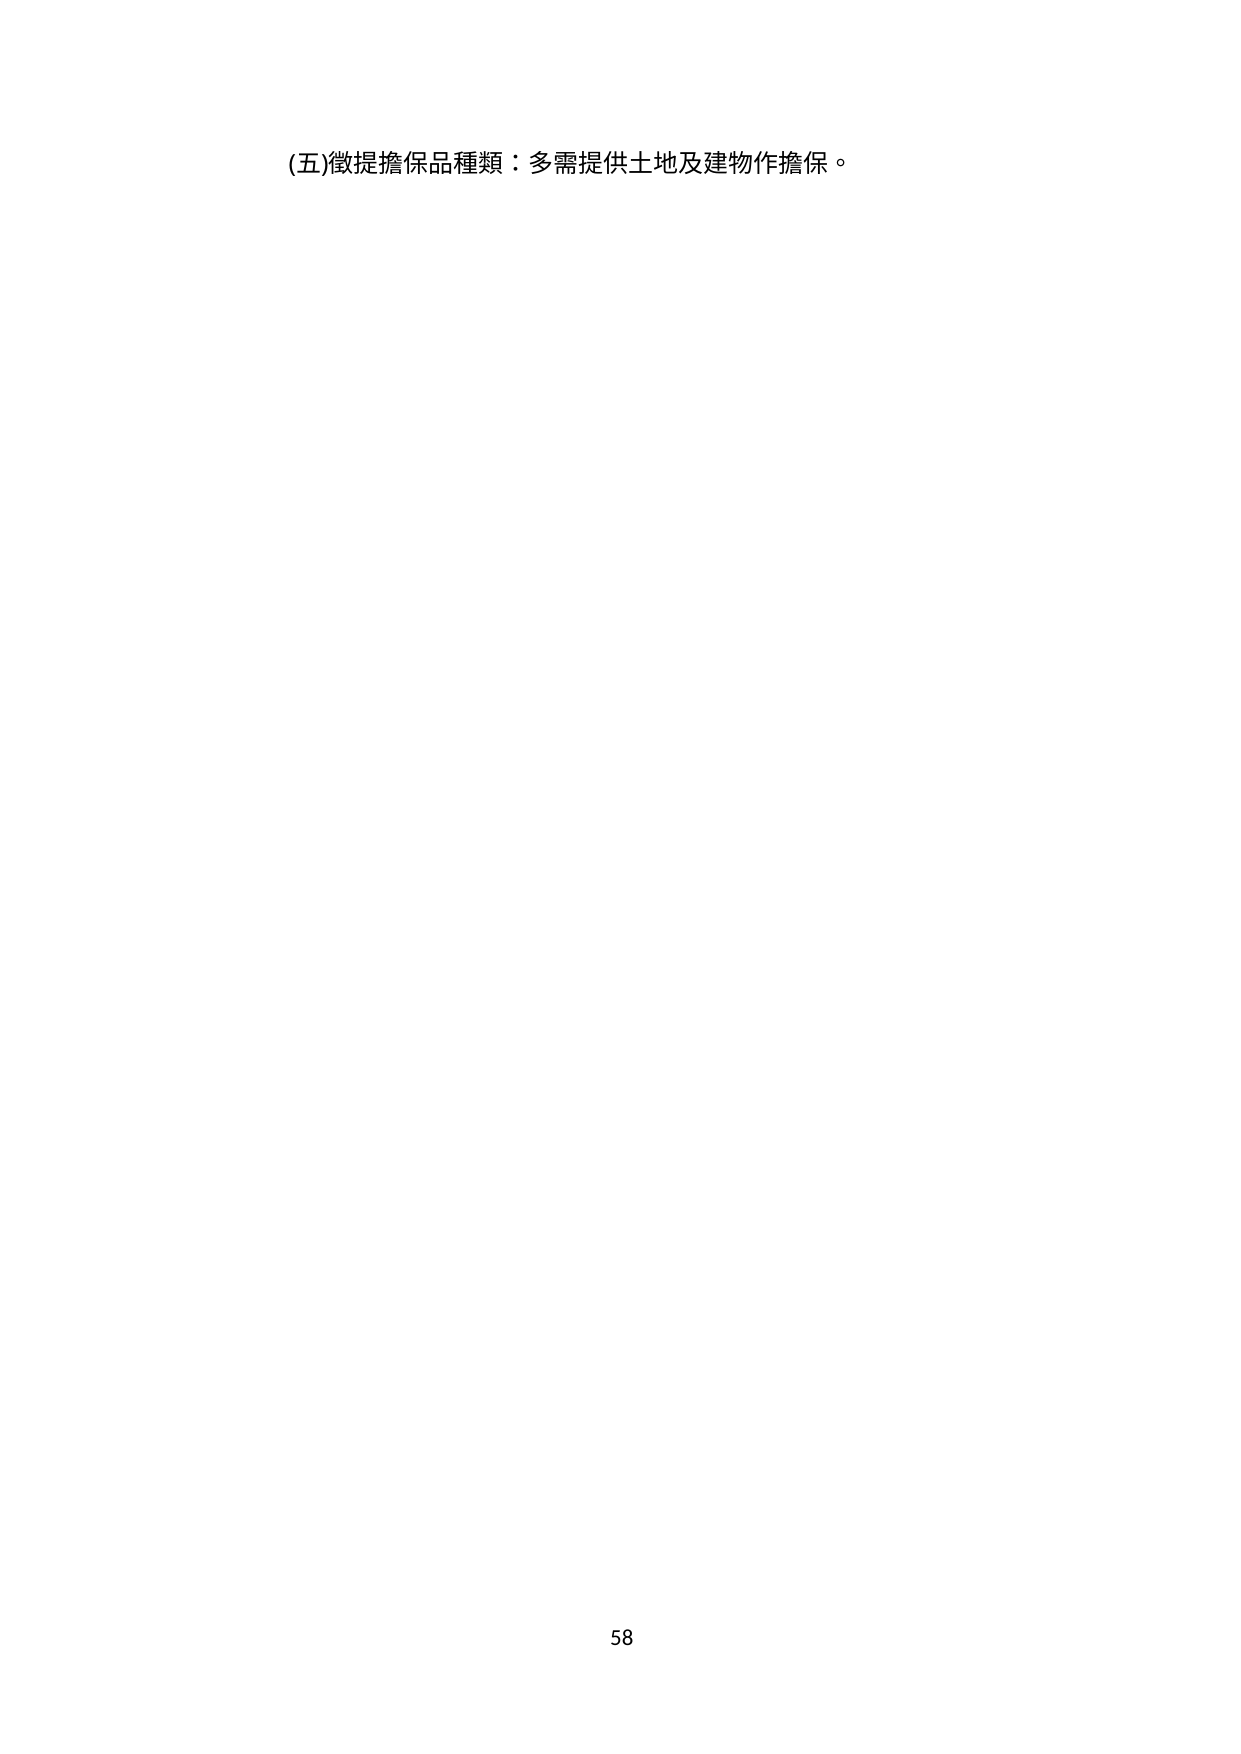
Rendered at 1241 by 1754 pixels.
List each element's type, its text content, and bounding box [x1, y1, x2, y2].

text (五)徵提擔保品種類：多需提供土地及建物作擔保。 [288, 144, 1161, 180]
